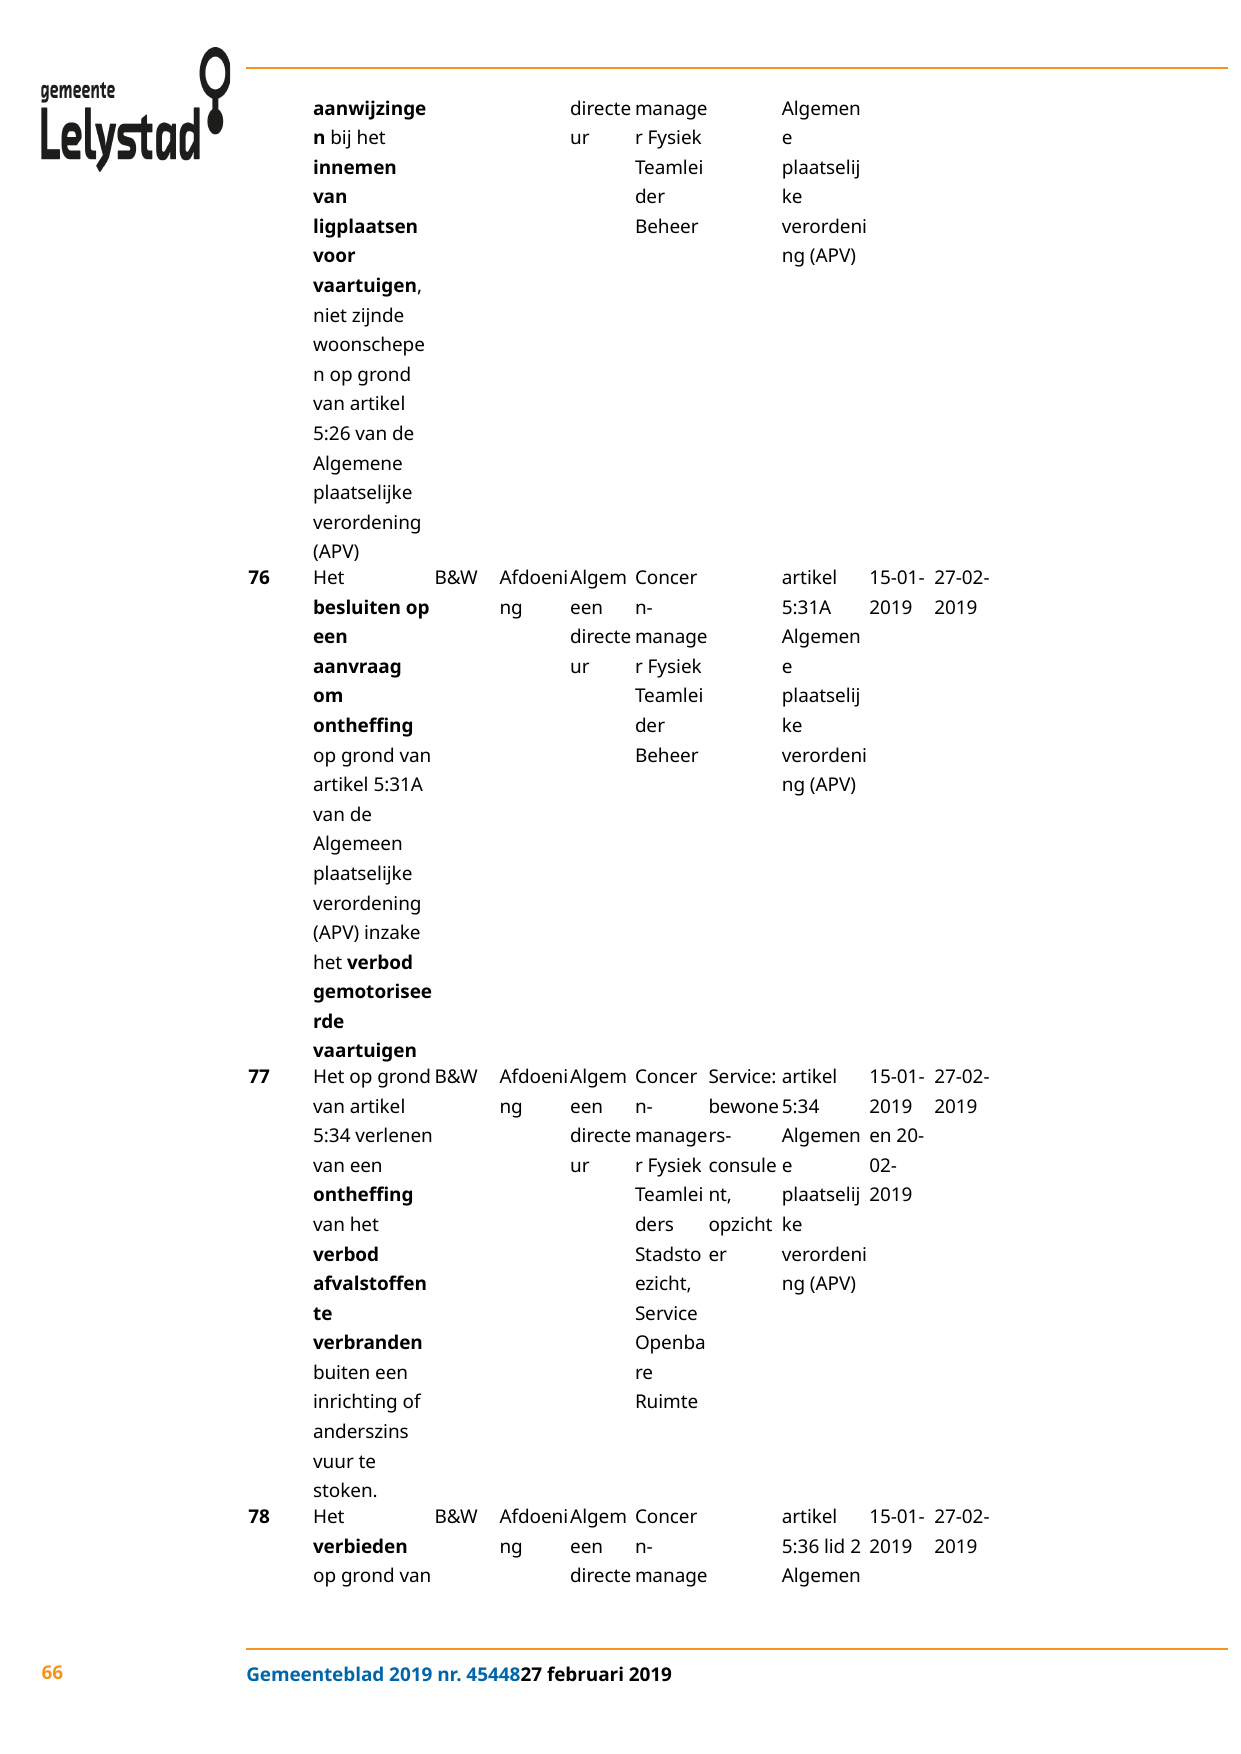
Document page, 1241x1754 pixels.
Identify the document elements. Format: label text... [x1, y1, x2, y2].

table_cell 78 [248, 1503, 313, 1588]
table_cell B&W [434, 564, 499, 1063]
table_cell Algemeen directeur [570, 564, 635, 1063]
table_cell 27-02-2019 [934, 1063, 999, 1503]
table_cell Concern- manage [635, 1503, 708, 1588]
table_cell Het op grond van artikel 5:34 verlenen van een ontheffing van het verbod afvalstoffen te verbranden buiten een inrichting of anderszins vuur te stoken. [313, 1063, 434, 1503]
table_cell [999, 95, 1152, 564]
table_cell Het besluiten op een aanvraag om ontheffing op grond van artikel 5:31A van de Algemeen plaatselijke verordening (APV) inzake het verbod gemotoriseerde vaartuigen [313, 564, 434, 1063]
table_cell Afdoening [499, 1503, 570, 1588]
table_cell B&W [434, 1503, 499, 1588]
table_cell [934, 95, 999, 564]
table_cell artikel 5:36 lid 2 Algemen [782, 1503, 869, 1588]
table_cell Het verbieden op grond van [313, 1503, 434, 1588]
table_cell [999, 564, 1152, 1063]
table_cell [248, 95, 313, 564]
table_cell artikel 5:34 Algemene plaatselijke verordening (APV) [782, 1063, 869, 1503]
table_cell 27-02-2019 [934, 1503, 999, 1588]
table_cell 27-02-2019 [934, 564, 999, 1063]
table_cell aanwijzingen bij het innemen van ligplaatsen voor vaartuigen, niet zijnde woonschepen op grond van artikel 5:26 van de Algemene plaatselijke verordening (APV) [313, 95, 434, 564]
picture [41, 47, 231, 172]
table_cell [708, 1503, 782, 1588]
table_cell 15-01-2019 [869, 564, 934, 1063]
table_cell [999, 1063, 1152, 1503]
table_cell Concern- manager Fysiek Teamleider Beheer [635, 564, 708, 1063]
table_cell Algemene plaatselijke verordening (APV) [782, 95, 869, 564]
table_cell Afdoening [499, 1063, 570, 1503]
table_cell Algemeen directe [570, 1503, 635, 1588]
table_cell Algemeen directeur [570, 1063, 635, 1503]
table_cell Afdoening [499, 564, 570, 1063]
table_cell 15-01-2019 en 20-02-2019 [869, 1063, 934, 1503]
table_cell Concern- manager Fysiek Teamleiders Stadstoezicht, Service Openbare Ruimte [635, 1063, 708, 1503]
table_cell [499, 95, 570, 564]
table_cell B&W [434, 1063, 499, 1503]
table_cell artikel 5:31A Algemene plaatselijke verordening (APV) [782, 564, 869, 1063]
table_cell [434, 95, 499, 564]
table_cell manager Fysiek Teamleider Beheer [635, 95, 708, 564]
table_cell [708, 95, 782, 564]
table_cell [708, 564, 782, 1063]
table_cell 76 [248, 564, 313, 1063]
table_cell directeur [570, 95, 635, 564]
table_cell [869, 95, 934, 564]
table_cell [999, 1503, 1152, 1588]
table_cell Service: bewoners- consulent, opzichter [708, 1063, 782, 1503]
table_cell 77 [248, 1063, 313, 1503]
table_cell 15-01-2019 [869, 1503, 934, 1588]
